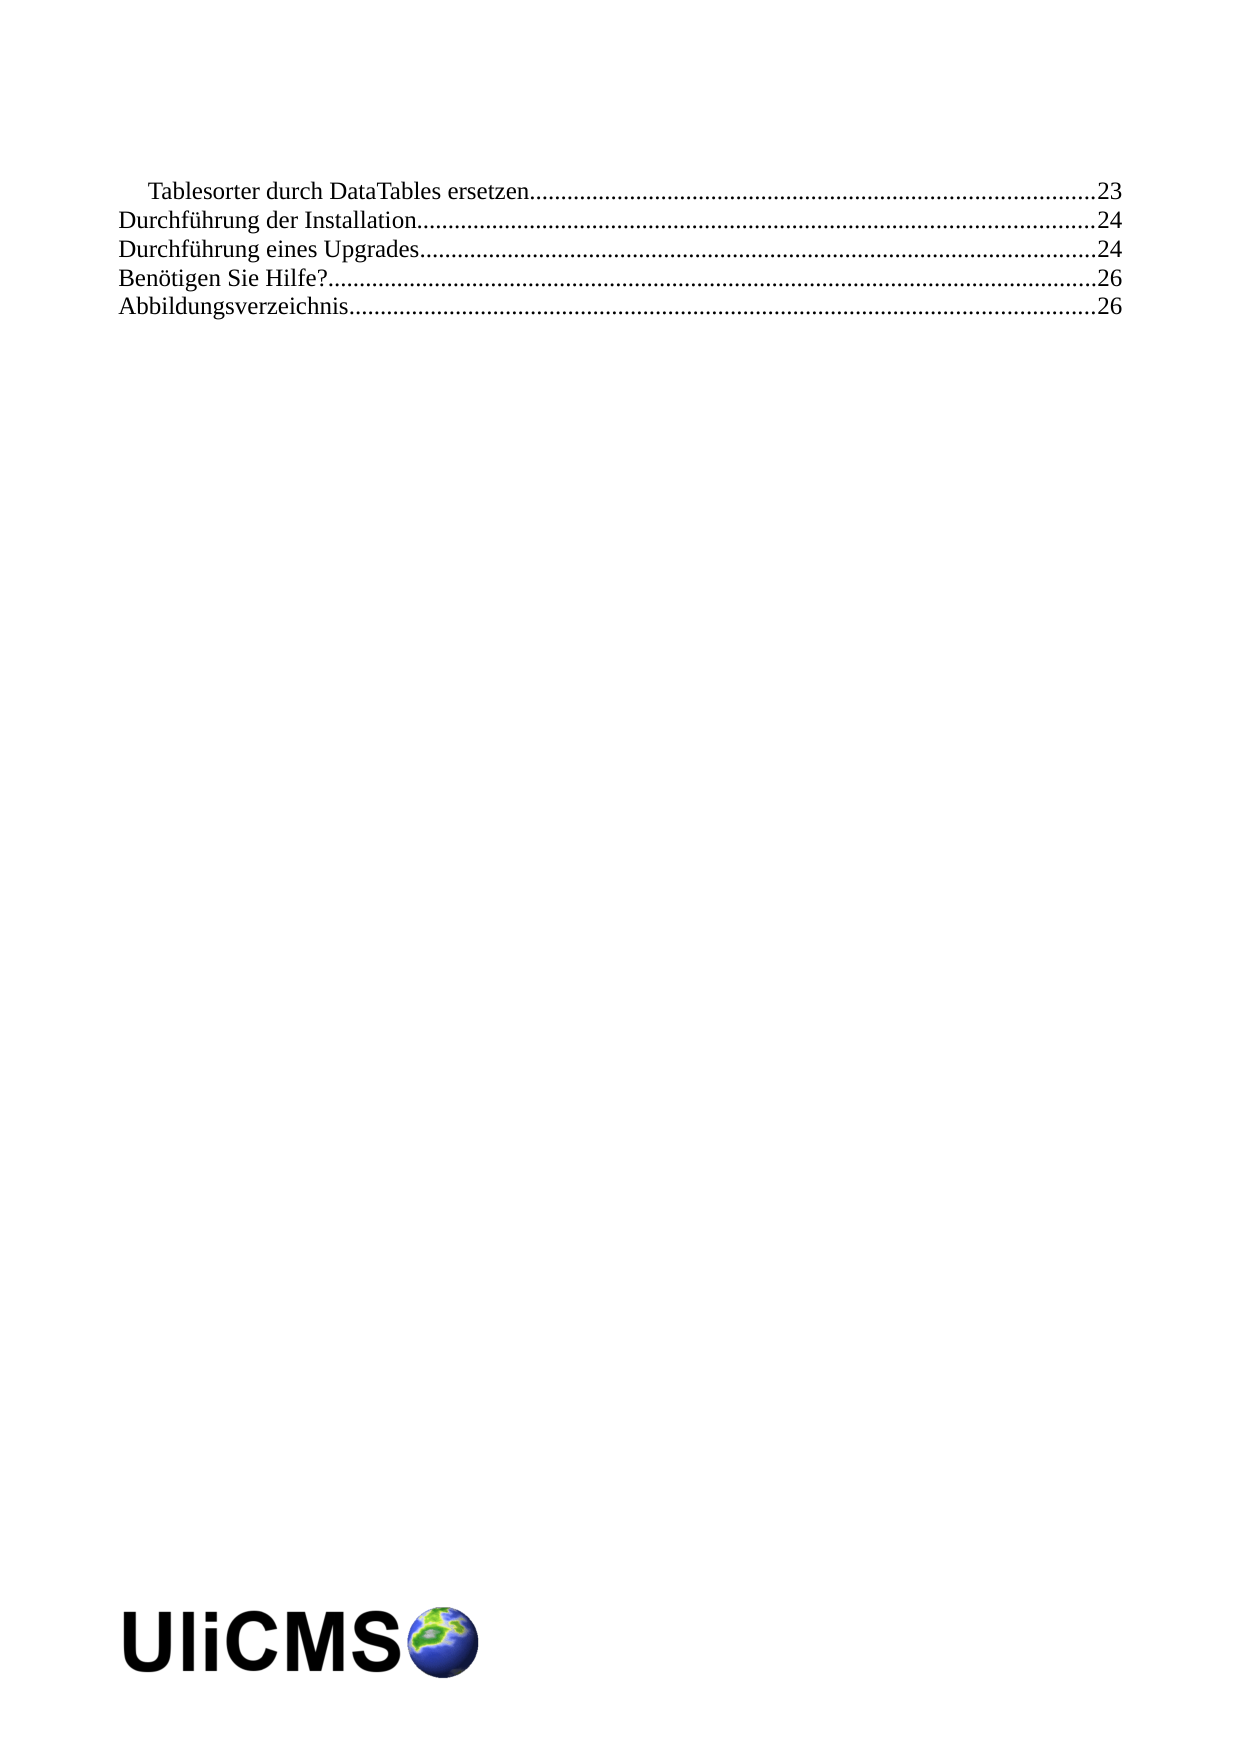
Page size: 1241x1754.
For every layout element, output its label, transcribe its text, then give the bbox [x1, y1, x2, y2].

text Durchführung eines Upgrades 24 [118, 234, 1122, 263]
text Benötigen Sie Hilfe? 26 [118, 263, 1122, 291]
text Abbildungsverzeichnis 26 [118, 291, 1122, 320]
text Durchführung der Installation 24 [118, 205, 1122, 234]
text Tablesorter durch DataTables ersetzen 23 [148, 176, 1122, 205]
picture [118, 1607, 479, 1681]
